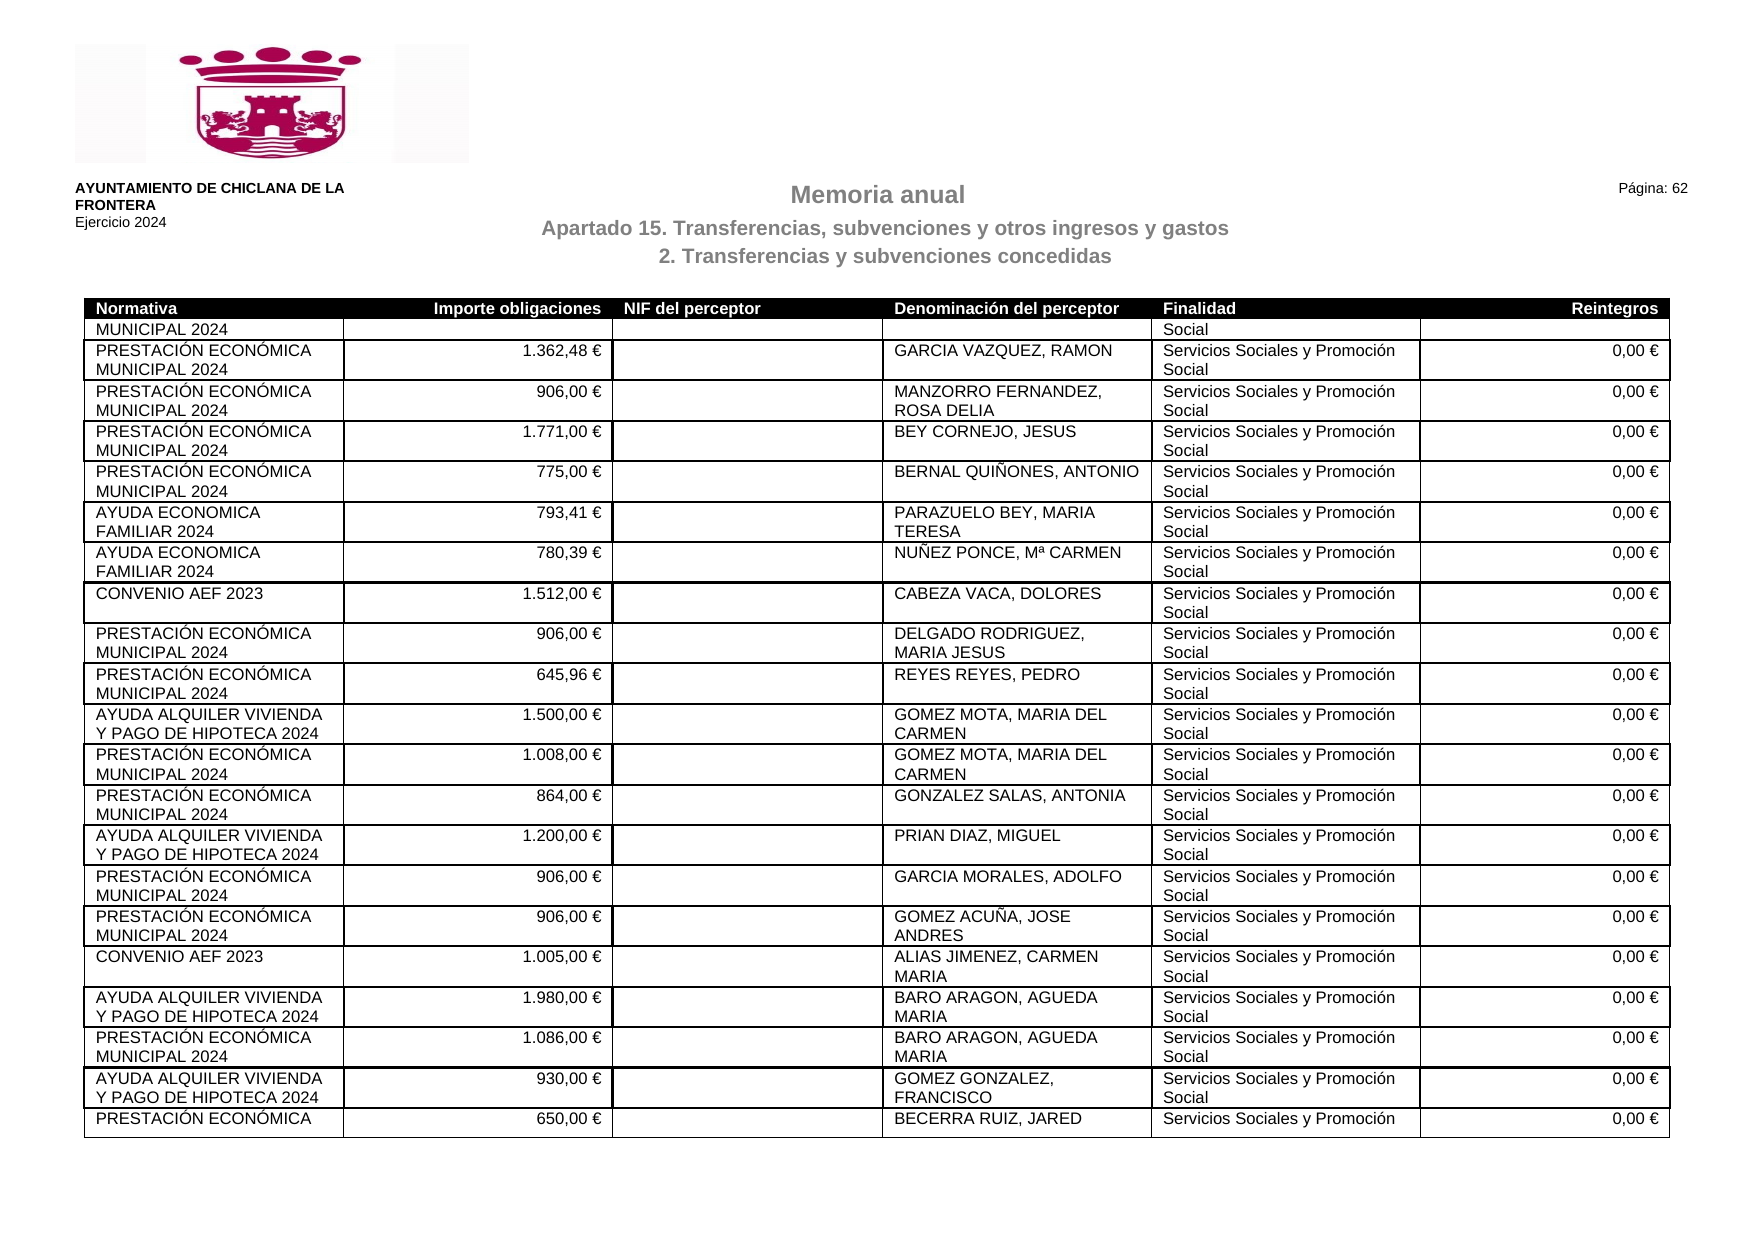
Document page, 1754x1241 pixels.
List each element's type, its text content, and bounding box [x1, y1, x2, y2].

table_cell Servicios Sociales y Promoción Social [1153, 664, 1419, 703]
table_cell [614, 664, 882, 703]
table_cell 0,00 € [1421, 422, 1669, 460]
table_cell 0,00 € [1421, 947, 1669, 986]
table_cell 1.008,00 € [345, 745, 611, 783]
table_cell GOMEZ GONZALEZ, FRANCISCO [884, 1069, 1151, 1107]
table_cell PRESTACIÓN ECONÓMICA MUNICIPAL 2024 [85, 462, 343, 501]
table_cell 0,00 € [1421, 786, 1669, 824]
table_cell CONVENIO AEF 2023 [85, 947, 343, 986]
table_cell 1.362,48 € [345, 341, 611, 379]
table_cell [614, 907, 882, 945]
table_cell 1.005,00 € [344, 947, 612, 986]
table_cell [883, 319, 1151, 339]
table_cell [614, 584, 882, 622]
table_cell PRESTACIÓN ECONÓMICA MUNICIPAL 2024 [85, 907, 343, 945]
table_cell GOMEZ MOTA, MARIA DEL CARMEN [883, 705, 1151, 743]
table_cell [614, 422, 882, 460]
table_header Finalidad [1152, 299, 1420, 318]
table_cell PRESTACIÓN ECONÓMICA MUNICIPAL 2024 [85, 341, 343, 379]
table_cell 1.771,00 € [345, 422, 611, 460]
table_cell [1421, 319, 1669, 339]
table_cell 0,00 € [1421, 624, 1669, 662]
table_cell 0,00 € [1421, 745, 1669, 783]
table_cell 906,00 € [344, 624, 612, 662]
table_cell [344, 319, 612, 339]
table_cell BARO ARAGON, AGUEDA MARIA [883, 1028, 1151, 1066]
table_cell GARCIA VAZQUEZ, RAMON [884, 341, 1151, 379]
table_cell 0,00 € [1421, 543, 1669, 581]
table_cell Servicios Sociales y Promoción Social [1152, 705, 1420, 743]
table_cell 0,00 € [1421, 1109, 1669, 1137]
table_cell PRESTACIÓN ECONÓMICA [85, 1109, 343, 1137]
table_cell 793,41 € [345, 503, 611, 541]
table_cell [613, 947, 882, 986]
table_cell ALIAS JIMENEZ, CARMEN MARIA [883, 947, 1151, 986]
table_cell GARCIA MORALES, ADOLFO [883, 866, 1151, 905]
table_cell CABEZA VACA, DOLORES [884, 584, 1151, 622]
table_cell 645,96 € [345, 664, 611, 703]
table_cell 0,00 € [1421, 503, 1669, 541]
table_cell Servicios Sociales y Promoción Social [1153, 422, 1419, 460]
table_cell Servicios Sociales y Promoción [1152, 1109, 1420, 1137]
table_cell 906,00 € [345, 907, 611, 945]
table_cell AYUDA ECONOMICA FAMILIAR 2024 [85, 543, 343, 581]
table_cell 0,00 € [1421, 1069, 1669, 1107]
table_cell [613, 786, 882, 824]
table_cell 780,39 € [344, 543, 612, 581]
table_cell 775,00 € [344, 462, 612, 501]
table_header Importe obligaciones [344, 299, 612, 318]
table_cell PRESTACIÓN ECONÓMICA MUNICIPAL 2024 [85, 381, 343, 420]
table_cell MANZORRO FERNANDEZ, ROSA DELIA [883, 381, 1151, 420]
table_cell Servicios Sociales y Promoción Social [1152, 543, 1420, 581]
table_cell PRESTACIÓN ECONÓMICA MUNICIPAL 2024 [85, 624, 343, 662]
table_cell PARAZUELO BEY, MARIA TERESA [884, 503, 1151, 541]
table_cell 0,00 € [1421, 664, 1669, 703]
table_cell REYES REYES, PEDRO [884, 664, 1151, 703]
table_cell Servicios Sociales y Promoción Social [1152, 624, 1420, 662]
table_cell 906,00 € [344, 866, 612, 905]
table_cell PRIAN DIAZ, MIGUEL [884, 826, 1151, 864]
table_header NIF del perceptor [613, 299, 882, 318]
table_cell Servicios Sociales y Promoción Social [1153, 584, 1419, 622]
table_cell CONVENIO AEF 2023 [85, 584, 343, 622]
table_cell AYUDA ALQUILER VIVIENDA Y PAGO DE HIPOTECA 2024 [85, 705, 343, 743]
table_cell PRESTACIÓN ECONÓMICA MUNICIPAL 2024 [85, 422, 343, 460]
table_cell Servicios Sociales y Promoción Social [1152, 786, 1420, 824]
table_cell BEY CORNEJO, JESUS [884, 422, 1151, 460]
table_cell [613, 705, 882, 743]
table_cell 906,00 € [344, 381, 612, 420]
table_cell [613, 1028, 882, 1066]
table_cell 0,00 € [1421, 584, 1669, 622]
table_cell [613, 319, 882, 339]
table_cell BECERRA RUIZ, JARED [883, 1109, 1151, 1137]
table_cell Servicios Sociales y Promoción Social [1153, 745, 1419, 783]
table_cell Servicios Sociales y Promoción Social [1153, 826, 1419, 864]
table_cell PRESTACIÓN ECONÓMICA MUNICIPAL 2024 [85, 664, 343, 703]
table_cell [614, 745, 882, 783]
table_cell 0,00 € [1421, 988, 1669, 1026]
table_cell 1.200,00 € [345, 826, 611, 864]
table_cell 0,00 € [1421, 866, 1669, 905]
table_cell [614, 1069, 882, 1107]
table_cell 1.980,00 € [345, 988, 611, 1026]
table_cell GOMEZ ACUÑA, JOSE ANDRES [884, 907, 1151, 945]
table_cell [613, 462, 882, 501]
table_cell [613, 1109, 882, 1137]
table_header Reintegros [1421, 299, 1669, 318]
table_cell 0,00 € [1421, 381, 1669, 420]
table_cell 0,00 € [1421, 826, 1669, 864]
table_cell PRESTACIÓN ECONÓMICA MUNICIPAL 2024 [85, 745, 343, 783]
table_cell Servicios Sociales y Promoción Social [1152, 1028, 1420, 1066]
picture [75, 44, 469, 163]
table_cell GONZALEZ SALAS, ANTONIA [883, 786, 1151, 824]
table_cell Servicios Sociales y Promoción Social [1153, 988, 1419, 1026]
table_cell Servicios Sociales y Promoción Social [1153, 341, 1419, 379]
table_cell 864,00 € [344, 786, 612, 824]
table_cell Servicios Sociales y Promoción Social [1152, 947, 1420, 986]
table_header Normativa [85, 299, 343, 318]
table_cell PRESTACIÓN ECONÓMICA MUNICIPAL 2024 [85, 786, 343, 824]
table_cell PRESTACIÓN ECONÓMICA MUNICIPAL 2024 [85, 866, 343, 905]
table_cell 0,00 € [1421, 1028, 1669, 1066]
table_cell [613, 543, 882, 581]
table_cell 1.512,00 € [345, 584, 611, 622]
table_cell Servicios Sociales y Promoción Social [1152, 866, 1420, 905]
table_cell GOMEZ MOTA, MARIA DEL CARMEN [884, 745, 1151, 783]
table_cell 650,00 € [344, 1109, 612, 1137]
table_cell [613, 381, 882, 420]
table_cell Servicios Sociales y Promoción Social [1153, 503, 1419, 541]
table_cell 0,00 € [1421, 462, 1669, 501]
table_cell [614, 341, 882, 379]
table_cell [614, 826, 882, 864]
table_cell Servicios Sociales y Promoción Social [1153, 1069, 1419, 1107]
table_cell BARO ARAGON, AGUEDA MARIA [884, 988, 1151, 1026]
table_cell 1.500,00 € [344, 705, 612, 743]
table_cell MUNICIPAL 2024 [85, 319, 343, 339]
table_cell 0,00 € [1421, 705, 1669, 743]
table_cell [613, 866, 882, 905]
table_cell Social [1152, 319, 1420, 339]
table_header Denominación del perceptor [883, 299, 1151, 318]
table_cell AYUDA ALQUILER VIVIENDA Y PAGO DE HIPOTECA 2024 [85, 826, 343, 864]
table_cell Servicios Sociales y Promoción Social [1152, 462, 1420, 501]
table_cell 930,00 € [345, 1069, 611, 1107]
table_cell BERNAL QUIÑONES, ANTONIO [883, 462, 1151, 501]
table_cell 1.086,00 € [344, 1028, 612, 1066]
table_cell AYUDA ALQUILER VIVIENDA Y PAGO DE HIPOTECA 2024 [85, 1069, 343, 1107]
table_cell [613, 624, 882, 662]
table_cell Servicios Sociales y Promoción Social [1152, 381, 1420, 420]
table_cell DELGADO RODRIGUEZ, MARIA JESUS [883, 624, 1151, 662]
table_cell [614, 503, 882, 541]
table_cell AYUDA ECONOMICA FAMILIAR 2024 [85, 503, 343, 541]
table_cell [614, 988, 882, 1026]
table_cell Servicios Sociales y Promoción Social [1153, 907, 1419, 945]
table_cell 0,00 € [1421, 907, 1669, 945]
table_cell AYUDA ALQUILER VIVIENDA Y PAGO DE HIPOTECA 2024 [85, 988, 343, 1026]
table_cell NUÑEZ PONCE, Mª CARMEN [883, 543, 1151, 581]
table_cell PRESTACIÓN ECONÓMICA MUNICIPAL 2024 [85, 1028, 343, 1066]
table_cell 0,00 € [1421, 341, 1669, 379]
